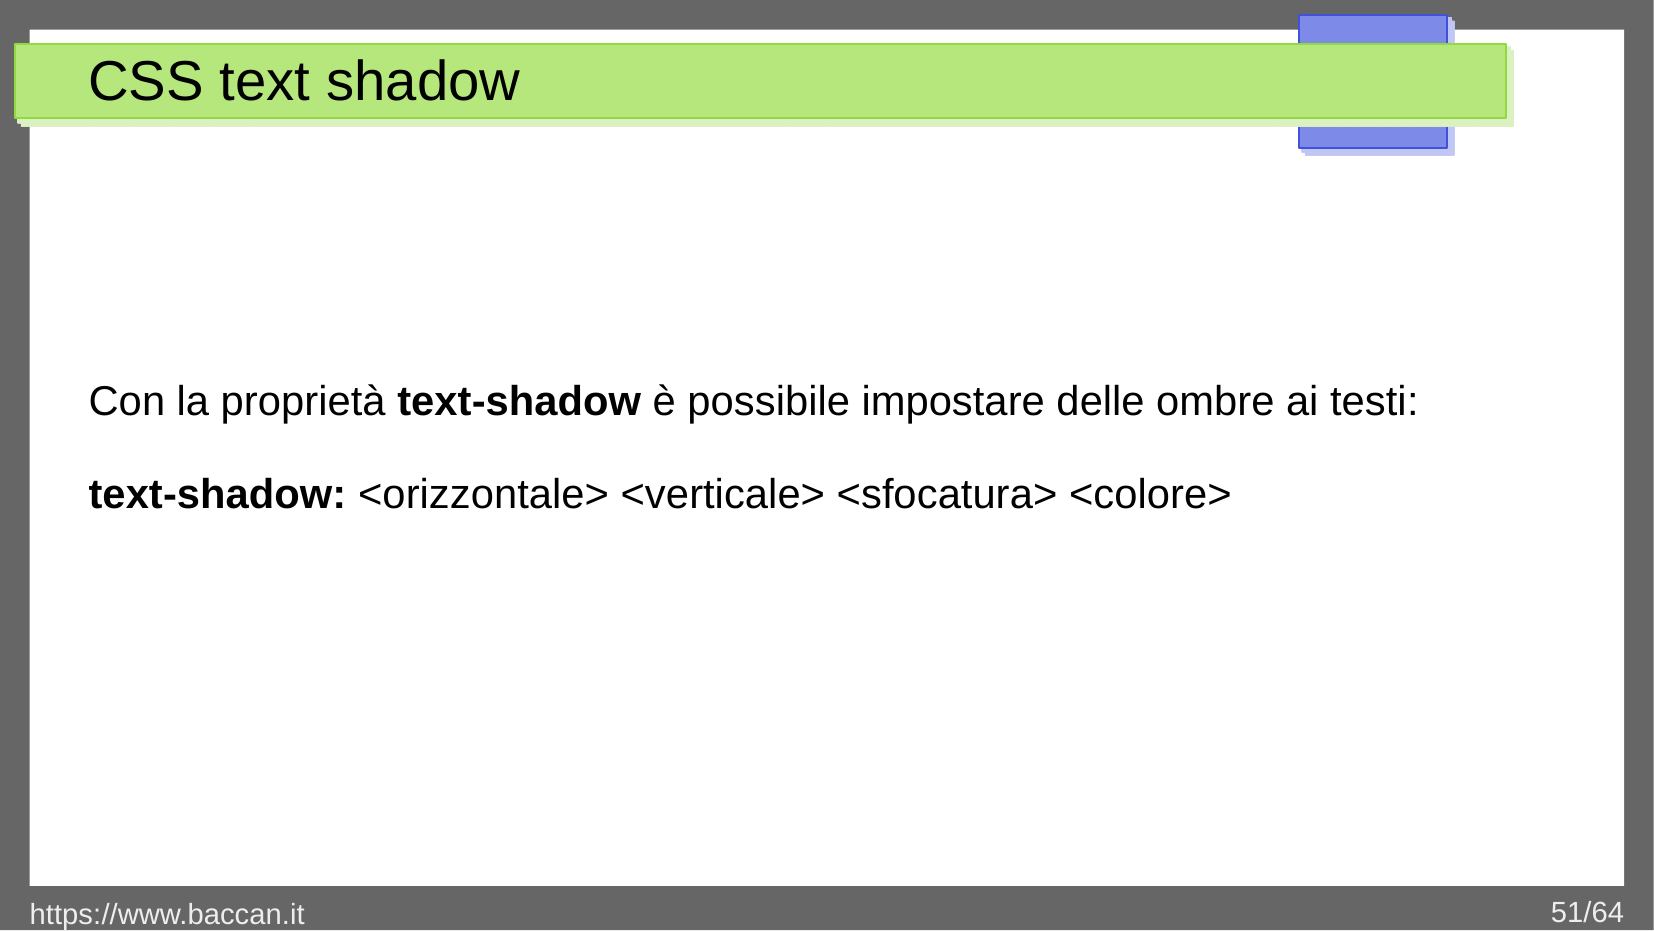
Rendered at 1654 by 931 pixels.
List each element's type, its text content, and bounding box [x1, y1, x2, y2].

text_box Con la proprietà text-shadow è possibile impostare delle ombre ai testi: text-shadow: <orizzontale> <verticale> <sfocatura> <colore> [88, 169, 1565, 820]
title CSS text shadow [88, 44, 1506, 119]
